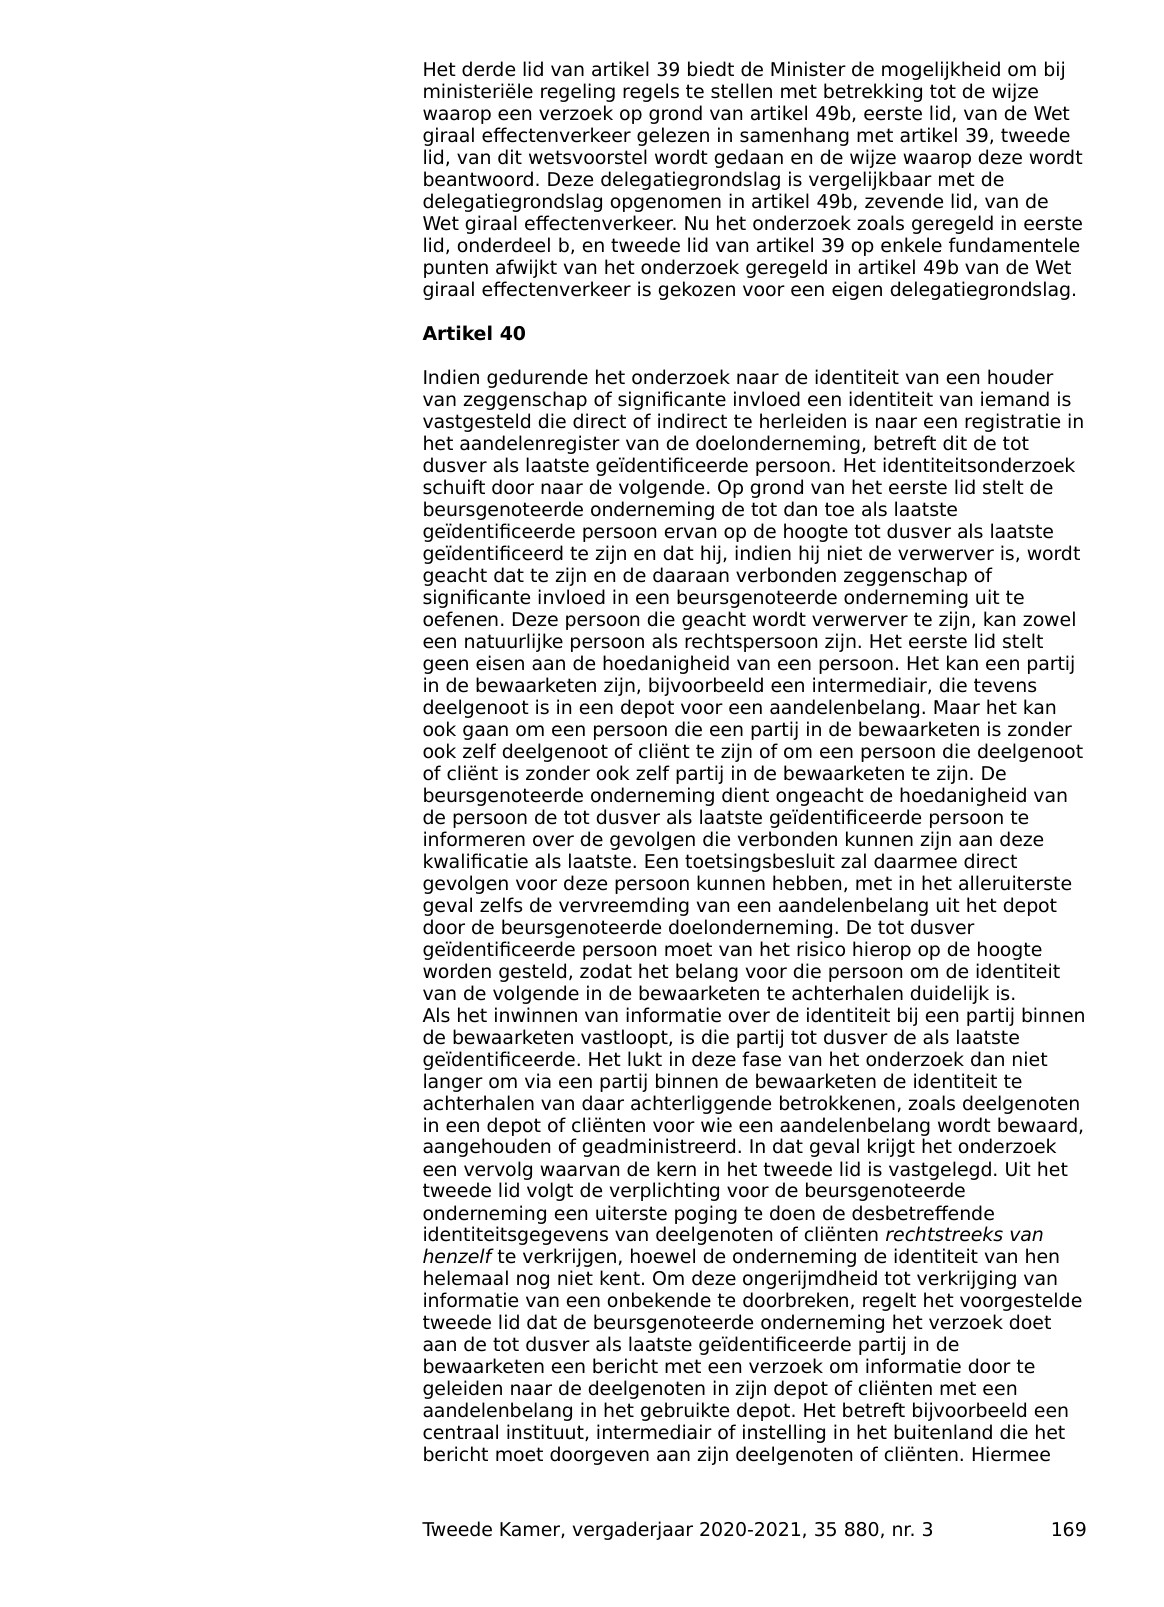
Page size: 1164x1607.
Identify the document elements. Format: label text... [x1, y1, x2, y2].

text Het derde lid van artikel 39 biedt de Minister de mogelijkheid om bij ministeriële regeling regels te stellen met betrekking tot de wijze waarop een verzoek op grond van artikel 49b, eerste lid, van de Wet giraal effectenverkeer gelezen in samenhang met artikel 39, tweede lid, van dit wetsvoorstel wordt gedaan en de wijze waarop deze wordt beantwoord. Deze delegatiegrondslag is vergelijkbaar met de delegatiegrondslag opgenomen in artikel 49b, zevende lid, van de Wet giraal effectenverkeer. Nu het onderzoek zoals geregeld in eerste lid, onderdeel b, en tweede lid van artikel 39 op enkele fundamentele punten afwijkt van het onderzoek geregeld in artikel 49b van de Wet giraal effectenverkeer is gekozen voor een eigen delegatiegrondslag. [422, 59, 1087, 301]
text Indien gedurende het onderzoek naar de identiteit van een houder van zeggenschap of significante invloed een identiteit van iemand is vastgesteld die direct of indirect te herleiden is naar een registratie in het aandelenregister van de doelonderneming, betreft dit de tot dusver als laatste geïdentificeerde persoon. Het identiteitsonderzoek schuift door naar de volgende. Op grond van het eerste lid stelt de beursgenoteerde onderneming de tot dan toe als laatste geïdentificeerde persoon ervan op de hoogte tot dusver als laatste geïdentificeerd te zijn en dat hij, indien hij niet de verwerver is, wordt geacht dat te zijn en de daaraan verbonden zeggenschap of significante invloed in een beursgenoteerde onderneming uit te oefenen. Deze persoon die geacht wordt verwerver te zijn, kan zowel een natuurlijke persoon als rechtspersoon zijn. Het eerste lid stelt geen eisen aan de hoedanigheid van een persoon. Het kan een partij in de bewaarketen zijn, bijvoorbeeld een intermediair, die tevens deelgenoot is in een depot voor een aandelenbelang. Maar het kan ook gaan om een persoon die een partij in de bewaarketen is zonder ook zelf deelgenoot of cliënt te zijn of om een persoon die deelgenoot of cliënt is zonder ook zelf partij in de bewaarketen te zijn. De beursgenoteerde onderneming dient ongeacht de hoedanigheid van de persoon de tot dusver als laatste geïdentificeerde persoon te informeren over de gevolgen die verbonden kunnen zijn aan deze kwalificatie als laatste. Een toetsingsbesluit zal daarmee direct gevolgen voor deze persoon kunnen hebben, met in het alleruiterste geval zelfs de vervreemding van een aandelenbelang uit het depot door de beursgenoteerde doelonderneming. De tot dusver geïdentificeerde persoon moet van het risico hierop op de hoogte worden gesteld, zodat het belang voor die persoon om de identiteit van de volgende in de bewaarketen te achterhalen duidelijk is. [422, 367, 1087, 1004]
text Als het inwinnen van informatie over de identiteit bij een partij binnen de bewaarketen vastloopt, is die partij tot dusver de als laatste geïdentificeerde. Het lukt in deze fase van het onderzoek dan niet langer om via een partij binnen de bewaarketen de identiteit te achterhalen van daar achterliggende betrokkenen, zoals deelgenoten in een depot of cliënten voor wie een aandelenbelang wordt bewaard, aangehouden of geadministreerd. In dat geval krijgt het onderzoek een vervolg waarvan de kern in het tweede lid is vastgelegd. Uit het tweede lid volgt de verplichting voor de beursgenoteerde onderneming een uiterste poging te doen de desbetreffende identiteitsgegevens van deelgenoten of cliënten rechtstreeks van henzelf te verkrijgen, hoewel de onderneming de identiteit van hen helemaal nog niet kent. Om deze ongerijmdheid tot verkrijging van informatie van een onbekende te doorbreken, regelt het voorgestelde tweede lid dat de beursgenoteerde onderneming het verzoek doet aan de tot dusver als laatste geïdentificeerde partij in de bewaarketen een bericht met een verzoek om informatie door te geleiden naar de deelgenoten in zijn depot of cliënten met een aandelenbelang in het gebruikte depot. Het betreft bijvoorbeeld een centraal instituut, intermediair of instelling in het buitenland die het bericht moet doorgeven aan zijn deelgenoten of cliënten. Hiermee [422, 1004, 1087, 1466]
subtitle Artikel 40 [422, 323, 1087, 345]
